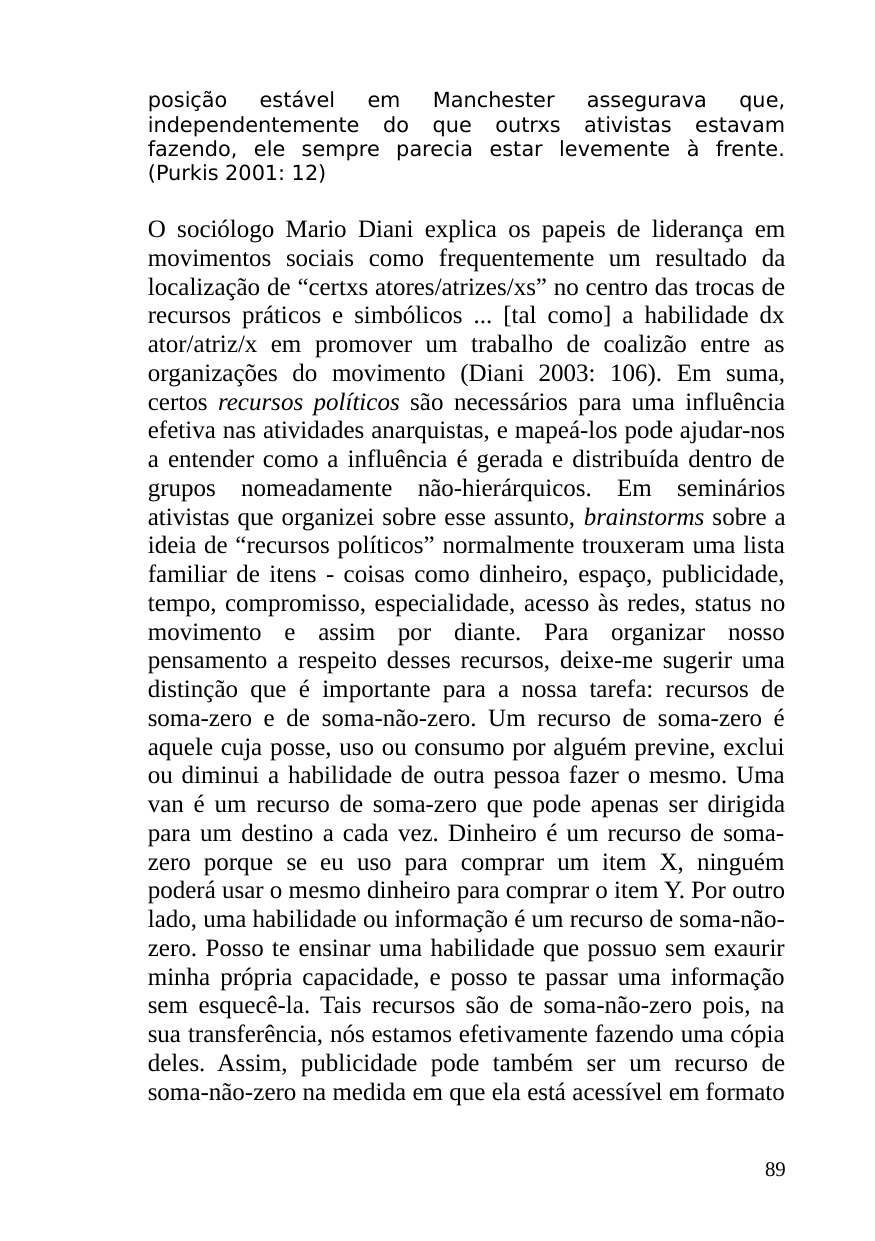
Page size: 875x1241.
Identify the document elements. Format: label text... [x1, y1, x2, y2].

text posição estável em Manchester assegurava que, independentemente do que outrxs ativistas estavam fazendo, ele sempre parecia estar levemente à frente. (Purkis 2001: 12) [148, 88, 786, 186]
text O sociólogo Mario Diani explica os papeis de liderança em movimentos sociais como frequentemente um resultado da localização de “certxs atores/atrizes/xs” no centro das trocas de recursos práticos e simbólicos ... [tal como] a habilidade dx ator/atriz/x em promover um trabalho de coalizão entre as organizações do movimento (Diani 2003: 106). Em suma, certos recursos políticos são necessários para uma influência efetiva nas atividades anarquistas, e mapeá-los pode ajudar-nos a entender como a influência é gerada e distribuída dentro de grupos nomeadamente não-hierárquicos. Em seminários ativistas que organizei sobre esse assunto, brainstorms sobre a ideia de “recursos políticos” normalmente trouxeram uma lista familiar de itens - coisas como dinheiro, espaço, publicidade, tempo, compromisso, especialidade, acesso às redes, status no movimento e assim por diante. Para organizar nosso pensamento a respeito desses recursos, deixe-me sugerir uma distinção que é importante para a nossa tarefa: recursos de soma-zero e de soma-não-zero. Um recurso de soma-zero é aquele cuja posse, uso ou consumo por alguém previne, exclui ou diminui a habilidade de outra pessoa fazer o mesmo. Uma van é um recurso de soma-zero que pode apenas ser dirigida para um destino a cada vez. Dinheiro é um recurso de soma-zero porque se eu uso para comprar um item X, ninguém poderá usar o mesmo dinheiro para comprar o item Y. Por outro lado, uma habilidade ou informação é um recurso de soma-não-zero. Posso te ensinar uma habilidade que possuo sem exaurir minha própria capacidade, e posso te passar uma informação sem esquecê-la. Tais recursos são de soma-não-zero pois, na sua transferência, nós estamos efetivamente fazendo uma cópia deles. Assim, publicidade pode também ser um recurso de soma-não-zero na medida em que ela está acessível em formato [148, 214, 786, 1106]
